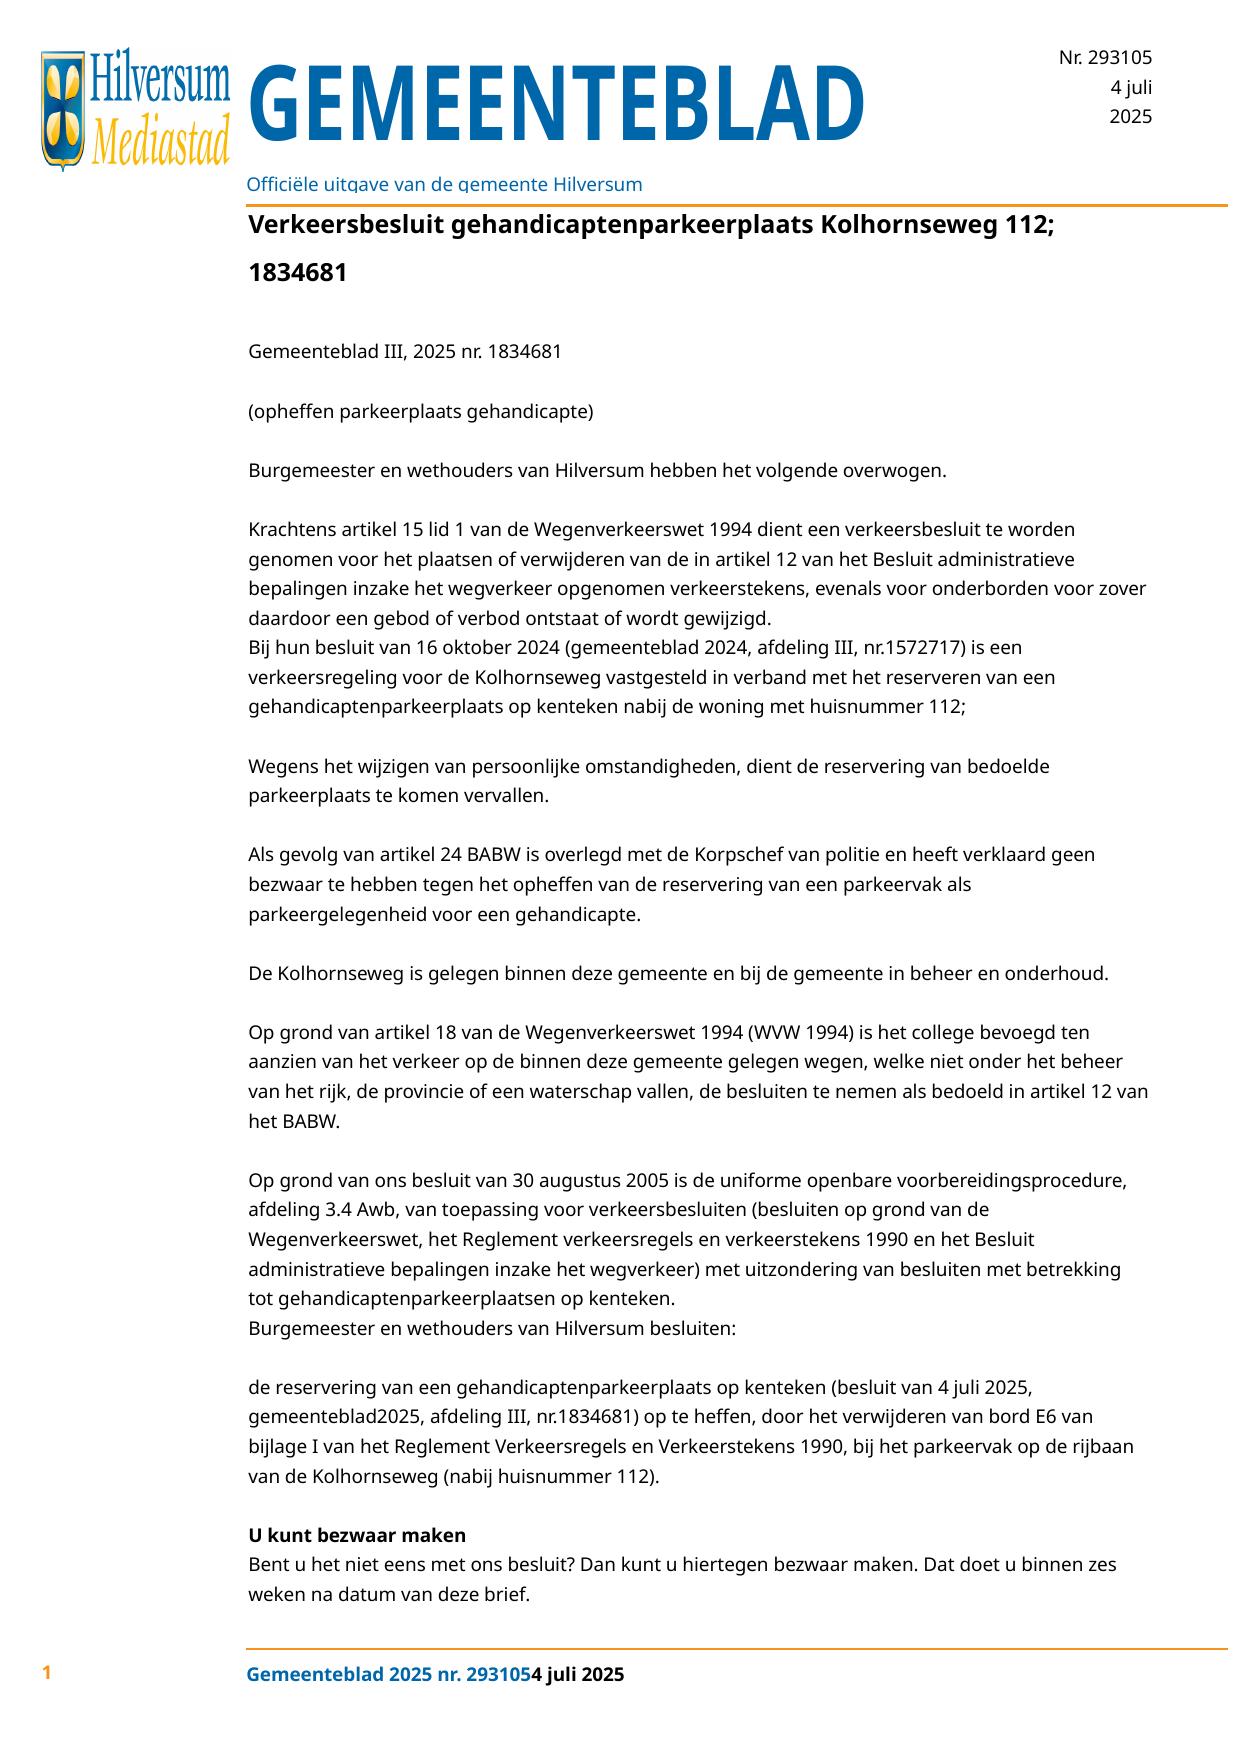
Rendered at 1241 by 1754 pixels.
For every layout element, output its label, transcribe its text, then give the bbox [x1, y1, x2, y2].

text De Kolhornseweg is gelegen binnen deze gemeente en bij de gemeente in beheer en onderhoud. [248, 960, 1152, 986]
text Verkeersbesluit gehandicaptenparkeerplaats Kolhornseweg 112; 1834681 [248, 207, 1152, 288]
text Krachtens artikel 15 lid 1 van de Wegenverkeerswet 1994 dient een verkeersbesluit te worden genomen voor het plaatsen of verwijderen van de in artikel 12 van het Besluit administratieve bepalingen inzake het wegverkeer opgenomen verkeerstekens, evenals voor onderborden voor zover daardoor een gebod of verbod ontstaat of wordt gewijzigd. [248, 516, 1152, 631]
text de reservering van een gehandicaptenparkeerplaats op kenteken (besluit van 4 juli 2025, gemeenteblad2025, afdeling III, nr.1834681) op te heffen, door het verwijderen van bord E6 van bijlage I van het Reglement Verkeersregels en Verkeerstekens 1990, bij het parkeervak op de rijbaan van de Kolhornseweg (nabij huisnummer 112). [248, 1374, 1152, 1488]
text Gemeenteblad III, 2025 nr. 1834681 [248, 339, 1152, 364]
text U kunt bezwaar maken [248, 1522, 1152, 1548]
text Burgemeester en wethouders van Hilversum besluiten: [248, 1315, 1152, 1341]
text Bij hun besluit van 16 oktober 2024 (gemeenteblad 2024, afdeling III, nr.1572717) is een verkeersregeling voor de Kolhornseweg vastgesteld in verband met het reserveren van een gehandicaptenparkeerplaats op kenteken nabij de woning met huisnummer 112; [248, 634, 1152, 719]
text Als gevolg van artikel 24 BABW is overlegd met de Korpschef van politie en heeft verklaard geen bezwaar te hebben tegen het opheffen van de reservering van een parkeervak als parkeergelegenheid voor een gehandicapte. [248, 842, 1152, 926]
text (opheffen parkeerplaats gehandicapte) [248, 398, 1152, 423]
text Burgemeester en wethouders van Hilversum hebben het volgende overwogen. [248, 457, 1152, 483]
text Op grond van artikel 18 van de Wegenverkeerswet 1994 (WVW 1994) is het college bevoegd ten aanzien van het verkeer op de binnen deze gemeente gelegen wegen, welke niet onder het beheer van het rijk, de provincie of een waterschap vallen, de besluiten te nemen als bedoeld in artikel 12 van het BABW. [248, 1019, 1152, 1133]
text Bent u het niet eens met ons besluit? Dan kunt u hiertegen bezwaar maken. Dat doet u binnen zes weken na datum van deze brief. [248, 1552, 1152, 1607]
picture [41, 47, 231, 172]
text Op grond van ons besluit van 30 augustus 2005 is de uniforme openbare voorbereidingsprocedure, afdeling 3.4 Awb, van toepassing voor verkeersbesluiten (besluiten op grond van de Wegenverkeerswet, het Reglement verkeersregels en verkeerstekens 1990 en het Besluit administratieve bepalingen inzake het wegverkeer) met uitzondering van besluiten met betrekking tot gehandicaptenparkeerplaatsen op kenteken. [248, 1167, 1152, 1311]
text Wegens het wijzigen van persoonlijke omstandigheden, dient de reservering van bedoelde parkeerplaats te komen vervallen. [248, 753, 1152, 808]
